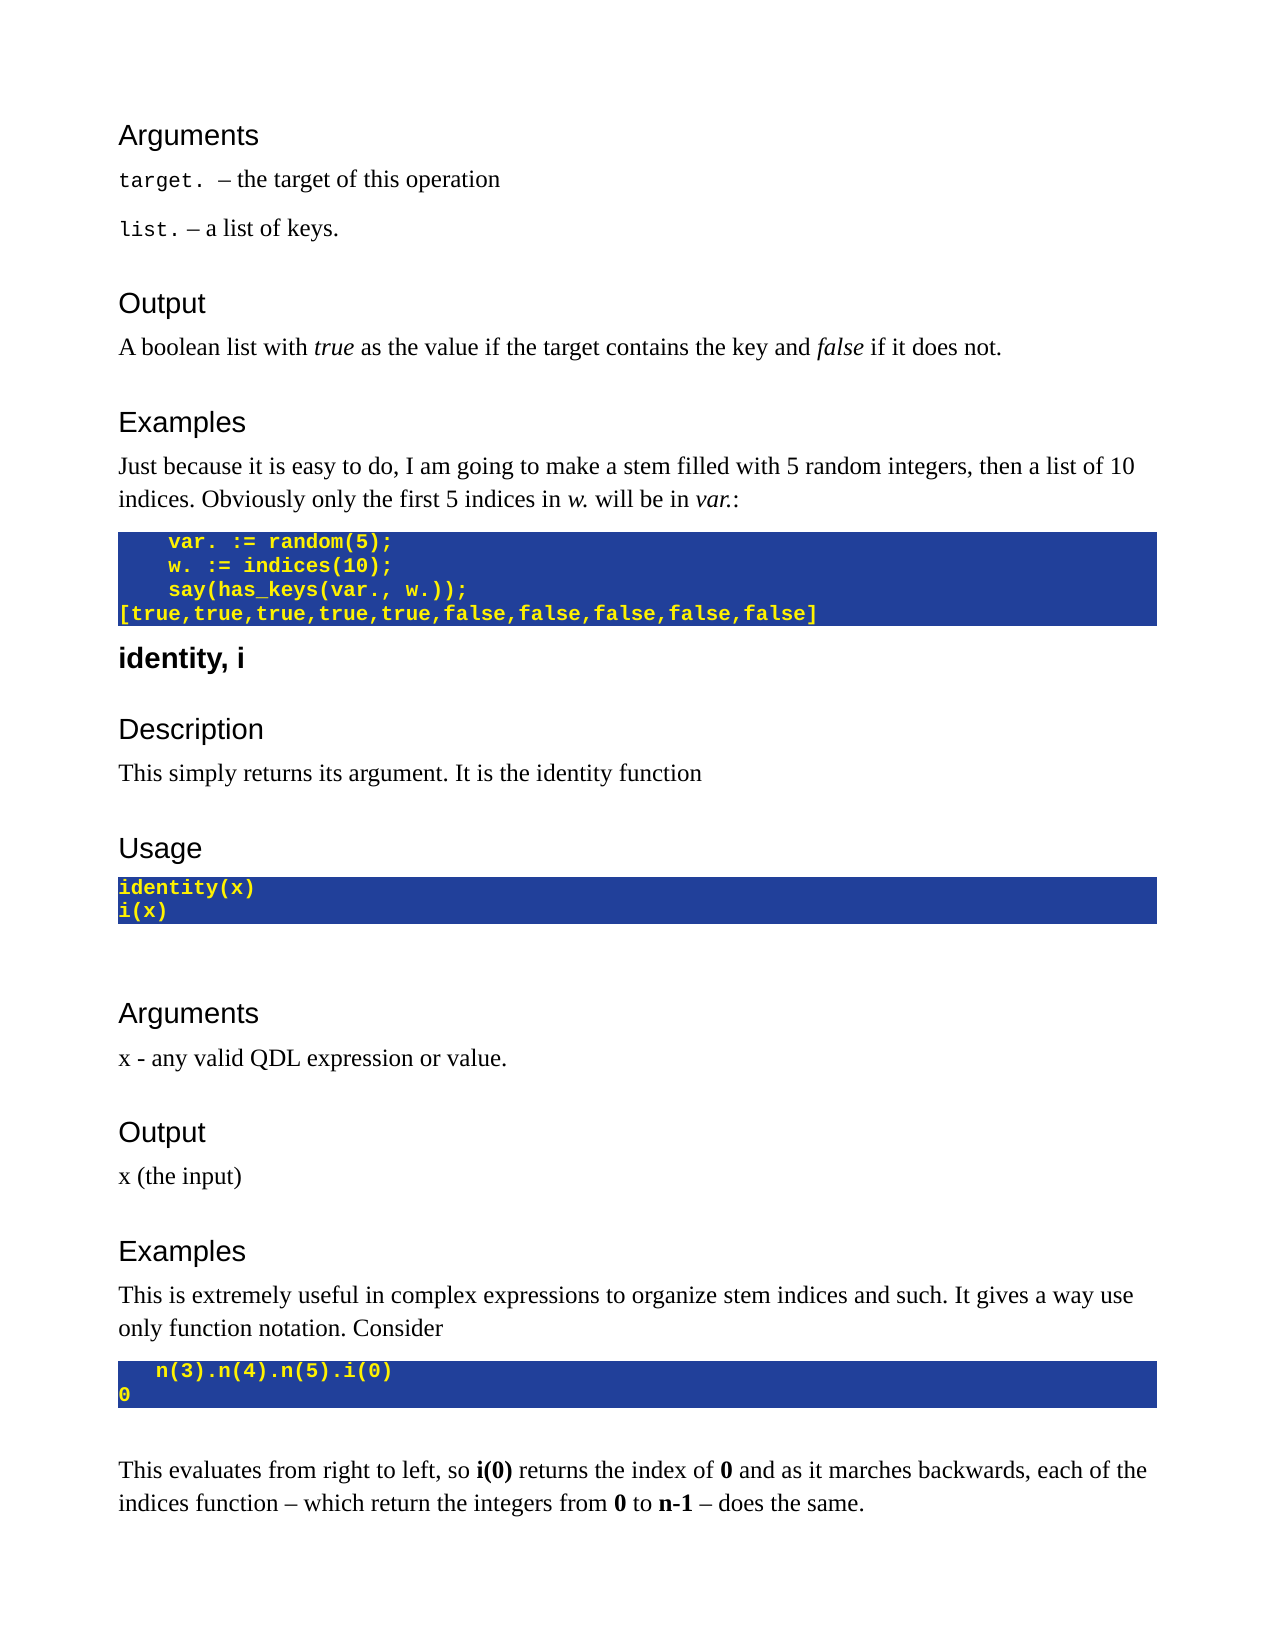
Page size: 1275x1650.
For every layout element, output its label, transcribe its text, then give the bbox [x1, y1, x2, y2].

subtitle Examples [118, 405, 1157, 438]
text list. – a list of keys. [118, 213, 1157, 242]
text target. – the target of this operation [118, 164, 1157, 194]
subtitle Description [118, 712, 1157, 746]
subtitle identity, i [118, 641, 1157, 674]
subtitle Arguments [118, 997, 1157, 1030]
subtitle Examples [118, 1234, 1157, 1267]
text i(x) [118, 900, 1157, 924]
text identity(x) [118, 877, 1157, 900]
subtitle Output [118, 286, 1157, 320]
text x - any valid QDL expression or value. [118, 1043, 1157, 1071]
text var. := random(5); [118, 532, 1157, 555]
subtitle Output [118, 1115, 1157, 1149]
subtitle Usage [118, 831, 1157, 864]
text This simply returns its argument. It is the identity function [118, 758, 1157, 787]
text This is extremely useful in complex expressions to organize stem indices and such. It gives a way use only function notation. Consider [118, 1280, 1157, 1342]
text n(3).n(4).n(5).i(0) [118, 1361, 1157, 1384]
text This evaluates from right to left, so i(0) returns the index of 0 and as it marches backwards, each of the indices function – which return the integers from 0 to n-1 – does the same. [118, 1455, 1157, 1517]
text x (the input) [118, 1161, 1157, 1190]
text 0 [118, 1384, 1157, 1408]
text [true,true,true,true,true,false,false,false,false,false] [118, 602, 1157, 626]
text w. := indices(10); [118, 555, 1157, 579]
subtitle Arguments [118, 118, 1157, 152]
text say(has_keys(var., w.)); [118, 579, 1157, 602]
text A boolean list with true as the value if the target contains the key and false if it does not. [118, 332, 1157, 361]
text Just because it is easy to do, I am going to make a stem filled with 5 random integers, then a list of 10 indices. Obviously only the first 5 indices in w. will be in var.: [118, 451, 1157, 513]
